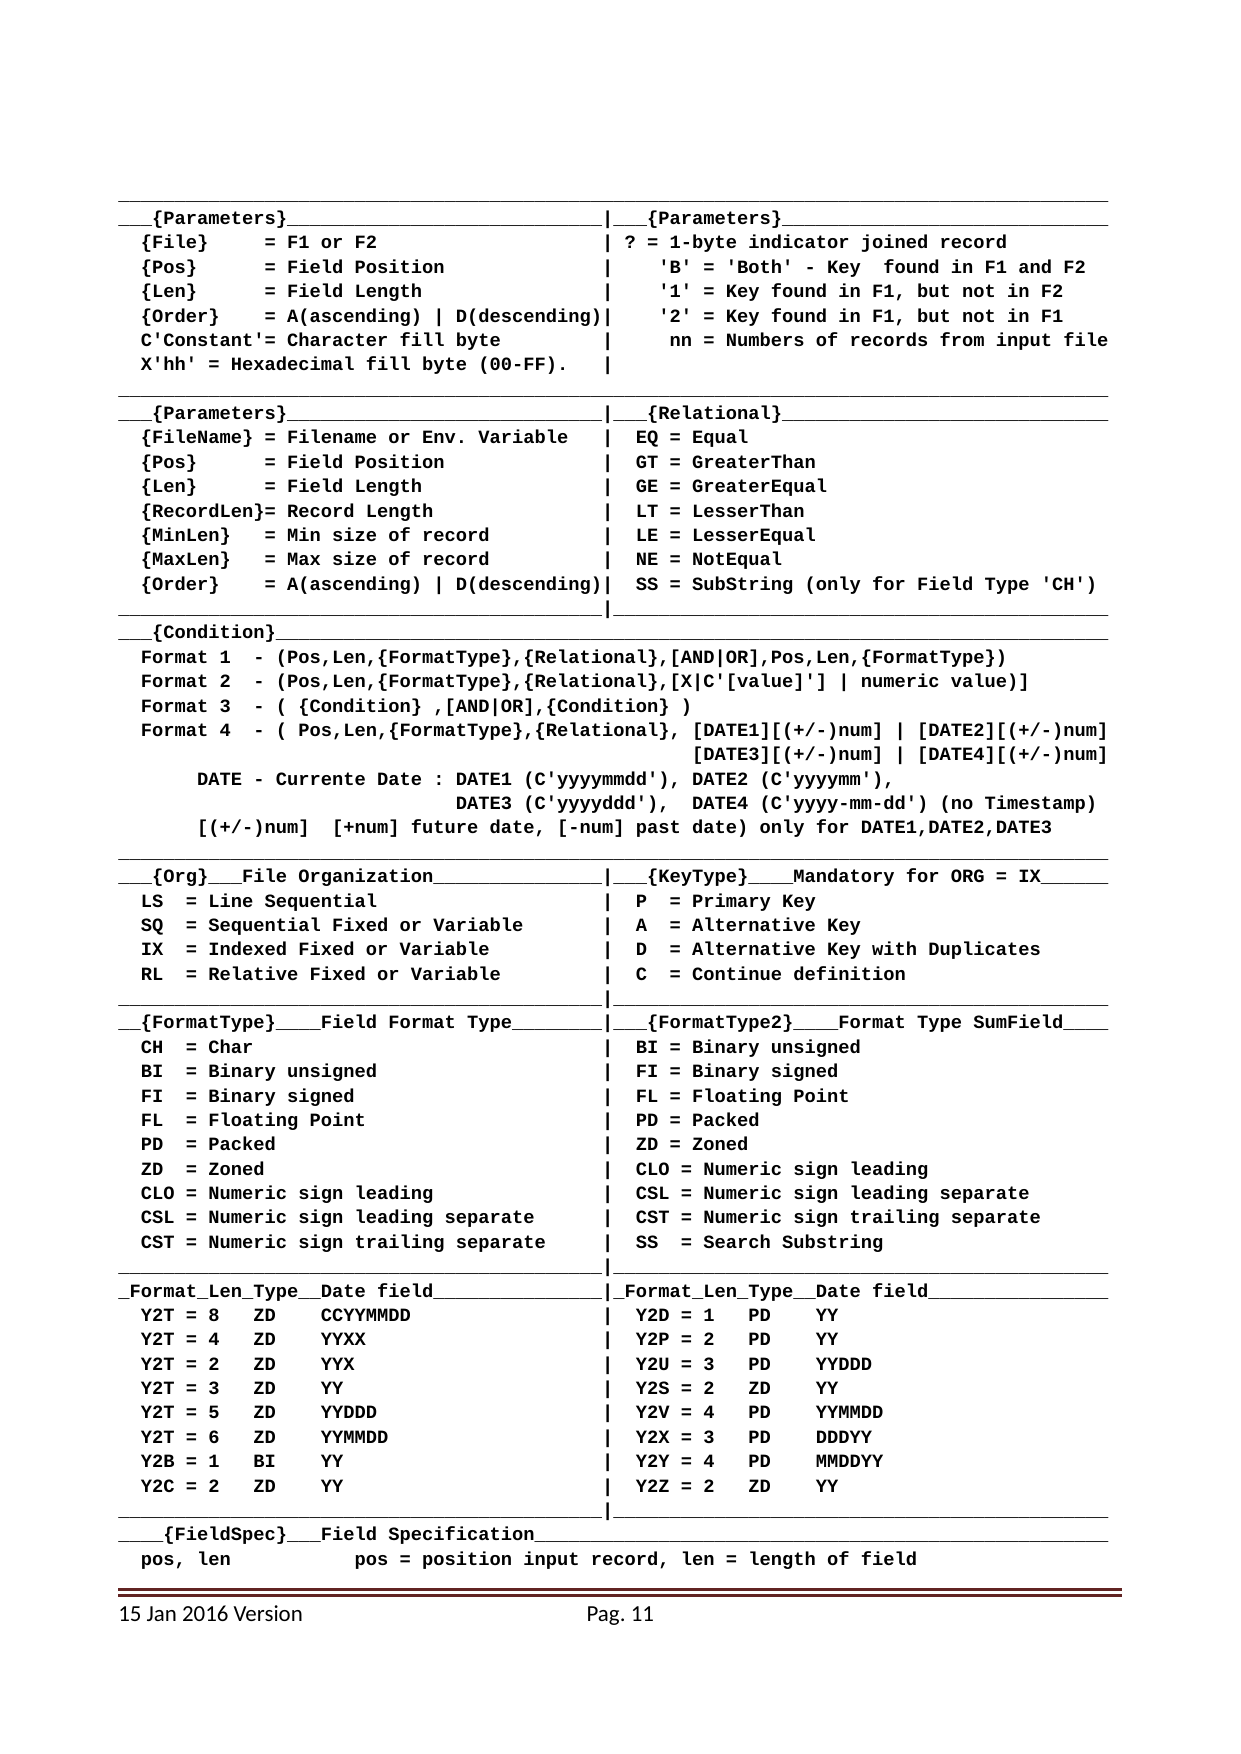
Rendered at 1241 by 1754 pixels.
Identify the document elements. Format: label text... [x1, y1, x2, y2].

text LS = Line Sequential | P = Primary Key [118, 891, 1122, 913]
text ___{Org}___File Organization_______________|___{KeyType}____Mandatory for ORG = IX______ [118, 867, 1122, 888]
text ________________________________________________________________________________________ [118, 843, 1122, 864]
text {Pos} = Field Position | 'B' = 'Both' - Key found in F1 and F2 [118, 258, 1122, 279]
text ___________________________________________|____________________________________________ [118, 989, 1122, 1010]
text Y2C = 2 ZD YY | Y2Z = 2 ZD YY [118, 1476, 1122, 1498]
text Format 4 - ( Pos,Len,{FormatType},{Relational}, [DATE1][(+/-)num] | [DATE2][(+/-)num] [118, 721, 1122, 742]
text FI = Binary signed | FL = Floating Point [118, 1086, 1122, 1108]
text SQ = Sequential Fixed or Variable | A = Alternative Key [118, 916, 1122, 937]
text Y2T = 3 ZD YY | Y2S = 2 ZD YY [118, 1379, 1122, 1400]
text BI = Binary unsigned | FI = Binary signed [118, 1062, 1122, 1083]
text FL = Floating Point | PD = Packed [118, 1111, 1122, 1132]
text {MaxLen} = Max size of record | NE = NotEqual [118, 550, 1122, 571]
text DATE - Currente Date : DATE1 (C'yyyymmdd'), DATE2 (C'yyyymm'), [118, 769, 1122, 791]
text Y2T = 4 ZD YYXX | Y2P = 2 PD YY [118, 1330, 1122, 1351]
text ____{FieldSpec}___Field Specification___________________________________________________ [118, 1525, 1122, 1546]
text Y2T = 5 ZD YYDDD | Y2V = 4 PD YYMMDD [118, 1403, 1122, 1424]
text CLO = Numeric sign leading | CSL = Numeric sign leading separate [118, 1184, 1122, 1205]
text X'hh' = Hexadecimal fill byte (00-FF). | [118, 355, 1122, 376]
text [DATE3][(+/-)num] | [DATE4][(+/-)num] [118, 745, 1122, 766]
text ___{Condition}__________________________________________________________________________ [118, 623, 1122, 644]
text CST = Numeric sign trailing separate | SS = Search Substring [118, 1233, 1122, 1254]
text ___________________________________________|____________________________________________ [118, 1501, 1122, 1522]
text {FileName} = Filename or Env. Variable | EQ = Equal [118, 428, 1122, 449]
text Format 2 - (Pos,Len,{FormatType},{Relational},[X|C'[value]'] | numeric value)] [118, 672, 1122, 693]
text {MinLen} = Min size of record | LE = LesserEqual [118, 526, 1122, 547]
text __{FormatType}____Field Format Type________|___{FormatType2}____Format Type SumField____ [118, 1013, 1122, 1034]
text CSL = Numeric sign leading separate | CST = Numeric sign trailing separate [118, 1208, 1122, 1229]
text ________________________________________________________________________________________ [118, 379, 1122, 401]
text {RecordLen}= Record Length | LT = LesserThan [118, 501, 1122, 523]
text RL = Relative Fixed or Variable | C = Continue definition [118, 964, 1122, 986]
text {Len} = Field Length | '1' = Key found in F1, but not in F2 [118, 282, 1122, 303]
text Y2B = 1 BI YY | Y2Y = 4 PD MMDDYY [118, 1452, 1122, 1473]
text IX = Indexed Fixed or Variable | D = Alternative Key with Duplicates [118, 940, 1122, 961]
text Y2T = 2 ZD YYX | Y2U = 3 PD YYDDD [118, 1354, 1122, 1376]
text Format 3 - ( {Condition} ,[AND|OR],{Condition} ) [118, 696, 1122, 718]
text Format 1 - (Pos,Len,{FormatType},{Relational},[AND|OR],Pos,Len,{FormatType}) [118, 648, 1122, 669]
text ________________________________________________________________________________________ [118, 184, 1122, 206]
text ___{Parameters}____________________________|___{Parameters}_____________________________ [118, 209, 1122, 230]
text {Order} = A(ascending) | D(descending)| '2' = Key found in F1, but not in F1 [118, 306, 1122, 328]
text pos, len pos = position input record, len = length of field [118, 1549, 1122, 1571]
text _Format_Len_Type__Date field_______________|_Format_Len_Type__Date field________________ [118, 1281, 1122, 1303]
text CH = Char | BI = Binary unsigned [118, 1038, 1122, 1059]
text {Pos} = Field Position | GT = GreaterThan [118, 453, 1122, 474]
text ZD = Zoned | CLO = Numeric sign leading [118, 1159, 1122, 1181]
text C'Constant'= Character fill byte | nn = Numbers of records from input file [118, 331, 1122, 352]
text PD = Packed | ZD = Zoned [118, 1135, 1122, 1156]
text Y2T = 6 ZD YYMMDD | Y2X = 3 PD DDDYY [118, 1428, 1122, 1449]
text {Order} = A(ascending) | D(descending)| SS = SubString (only for Field Type 'CH') [118, 574, 1122, 596]
text Y2T = 8 ZD CCYYMMDD | Y2D = 1 PD YY [118, 1306, 1122, 1327]
text {File} = F1 or F2 | ? = 1-byte indicator joined record [118, 233, 1122, 254]
text [(+/-)num] [+num] future date, [-num] past date) only for DATE1,DATE2,DATE3 [118, 818, 1122, 839]
text ___________________________________________|____________________________________________ [118, 599, 1122, 620]
text DATE3 (C'yyyyddd'), DATE4 (C'yyyy-mm-dd') (no Timestamp) [118, 794, 1122, 815]
text ___________________________________________|____________________________________________ [118, 1257, 1122, 1278]
text ___{Parameters}____________________________|___{Relational}_____________________________ [118, 404, 1122, 425]
text {Len} = Field Length | GE = GreaterEqual [118, 477, 1122, 498]
